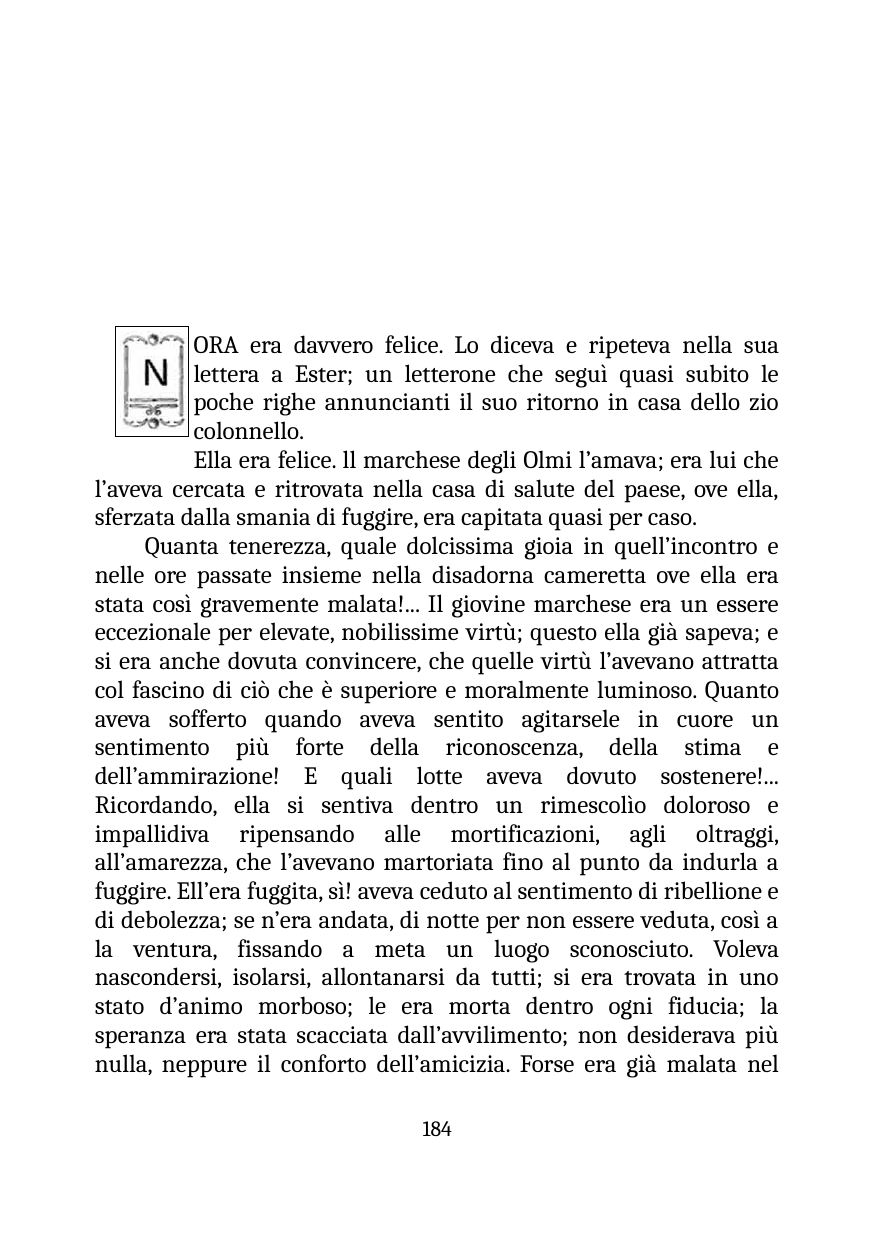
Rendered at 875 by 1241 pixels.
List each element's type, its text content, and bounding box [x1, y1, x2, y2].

text ORA era davvero felice. Lo diceva e ripeteva nella sua lettera a Ester; un letterone che seguì quasi subito le poche righe annuncianti il suo ritorno in casa dello zio colonnello. [94, 331, 779, 446]
text Quanta tenerezza, quale dolcissima gioia in quell’incontro e nelle ore passate insieme nella disadorna cameretta ove ella era stata così gravemente malata!... Il giovine marchese era un essere eccezionale per elevate, nobilissime virtù; questo ella già sapeva; e si era anche dovuta convincere, che quelle virtù l’avevano attratta col fascino di ciò che è superiore e moralmente luminoso. Quanto aveva sofferto quando aveva sentito agitarsele in cuore un sentimento più forte della riconoscenza, della stima e dell’ammirazione! E quali lotte aveva dovuto sostenere!... Ricordando, ella si sentiva dentro un rimescolìo doloroso e impallidiva ripensando alle mortificazioni, agli oltraggi, all’amarezza, che l’avevano martoriata fino al punto da indurla a fuggire. Ell’era fuggita, sì! aveva ceduto al sentimento di ribellione e di debolezza; se n’era andata, di notte per non essere veduta, così a la ventura, fissando a meta un luogo sconosciuto. Voleva nascondersi, isolarsi, allontanarsi da tutti; si era trovata in uno stato d’animo morboso; le era morta dentro ogni fiducia; la speranza era stata scacciata dall’avvilimento; non desiderava più nulla, neppure il conforto dell’amicizia. Forse era già malata nel [94, 532, 779, 1078]
picture [118, 331, 187, 432]
text Ella era felice. ll marchese degli Olmi l’amava; era lui che l’aveva cercata e ritrovata nella casa di salute del paese, ove ella, sferzata dalla smania di fuggire, era capitata quasi per caso. [94, 446, 779, 532]
text [116, 327, 188, 436]
